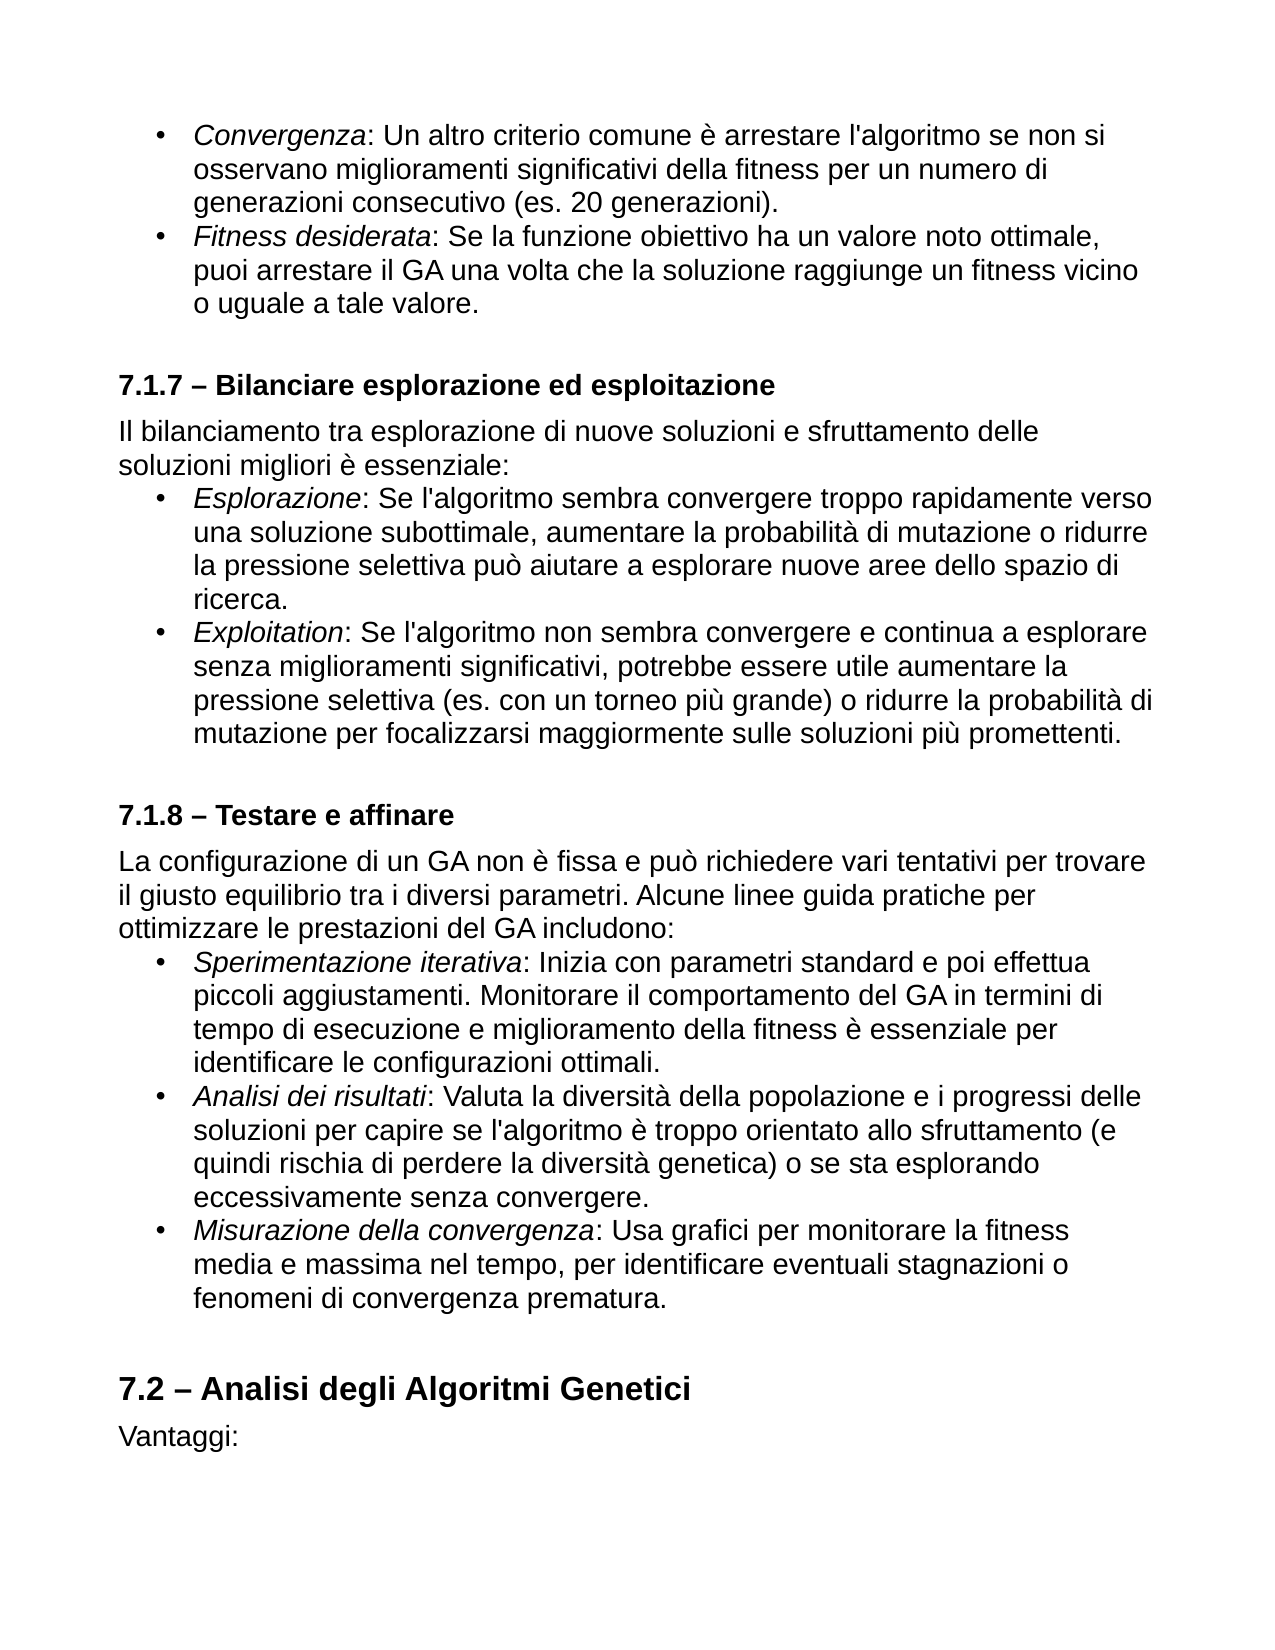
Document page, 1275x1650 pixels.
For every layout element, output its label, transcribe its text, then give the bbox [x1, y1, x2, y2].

text Vantaggi: [118, 1419, 1157, 1453]
list Sperimentazione iterativa: Inizia con parametri standard e poi effettua piccoli aggiustamenti. Monitorare il comportamento del GA in termini di tempo di esecuzione e miglioramento della fitness è essenziale per identificare le configurazioni ottimali. [156, 944, 1157, 1079]
subtitle 7.2 – Analisi degli Algoritmi Genetici [118, 1368, 1157, 1407]
text Il bilanciamento tra esplorazione di nuove soluzioni e sfruttamento delle soluzioni migliori è essenziale: [118, 414, 1157, 481]
list Exploitation: Se l'algoritmo non sembra convergere e continua a esplorare senza miglioramenti significativi, potrebbe essere utile aumentare la pressione selettiva (es. con un torneo più grande) o ridurre la probabilità di mutazione per focalizzarsi maggiormente sulle soluzioni più promettenti. [156, 615, 1157, 750]
list Fitness desiderata: Se la funzione obiettivo ha un valore noto ottimale, puoi arrestare il GA una volta che la soluzione raggiunge un fitness vicino o uguale a tale valore. [156, 219, 1157, 320]
subtitle 7.1.7 – Bilanciare esplorazione ed esploitazione [118, 368, 1157, 401]
text La configurazione di un GA non è fissa e può richiedere vari tentativi per trovare il giusto equilibrio tra i diversi parametri. Alcune linee guida pratiche per ottimizzare le prestazioni del GA includono: [118, 844, 1157, 944]
list Esplorazione: Se l'algoritmo sembra convergere troppo rapidamente verso una soluzione subottimale, aumentare la probabilità di mutazione o ridurre la pressione selettiva può aiutare a esplorare nuove aree dello spazio di ricerca. [156, 481, 1157, 615]
list Convergenza: Un altro criterio comune è arrestare l'algoritmo se non si osservano miglioramenti significativi della fitness per un numero di generazioni consecutivo (es. 20 generazioni). [156, 118, 1157, 219]
list Analisi dei risultati: Valuta la diversità della popolazione e i progressi delle soluzioni per capire se l'algoritmo è troppo orientato allo sfruttamento (e quindi rischia di perdere la diversità genetica) o se sta esplorando eccessivamente senza convergere. [156, 1079, 1157, 1213]
list Misurazione della convergenza: Usa grafici per monitorare la fitness media e massima nel tempo, per identificare eventuali stagnazioni o fenomeni di convergenza prematura. [156, 1213, 1157, 1314]
subtitle 7.1.8 – Testare e affinare [118, 798, 1157, 831]
